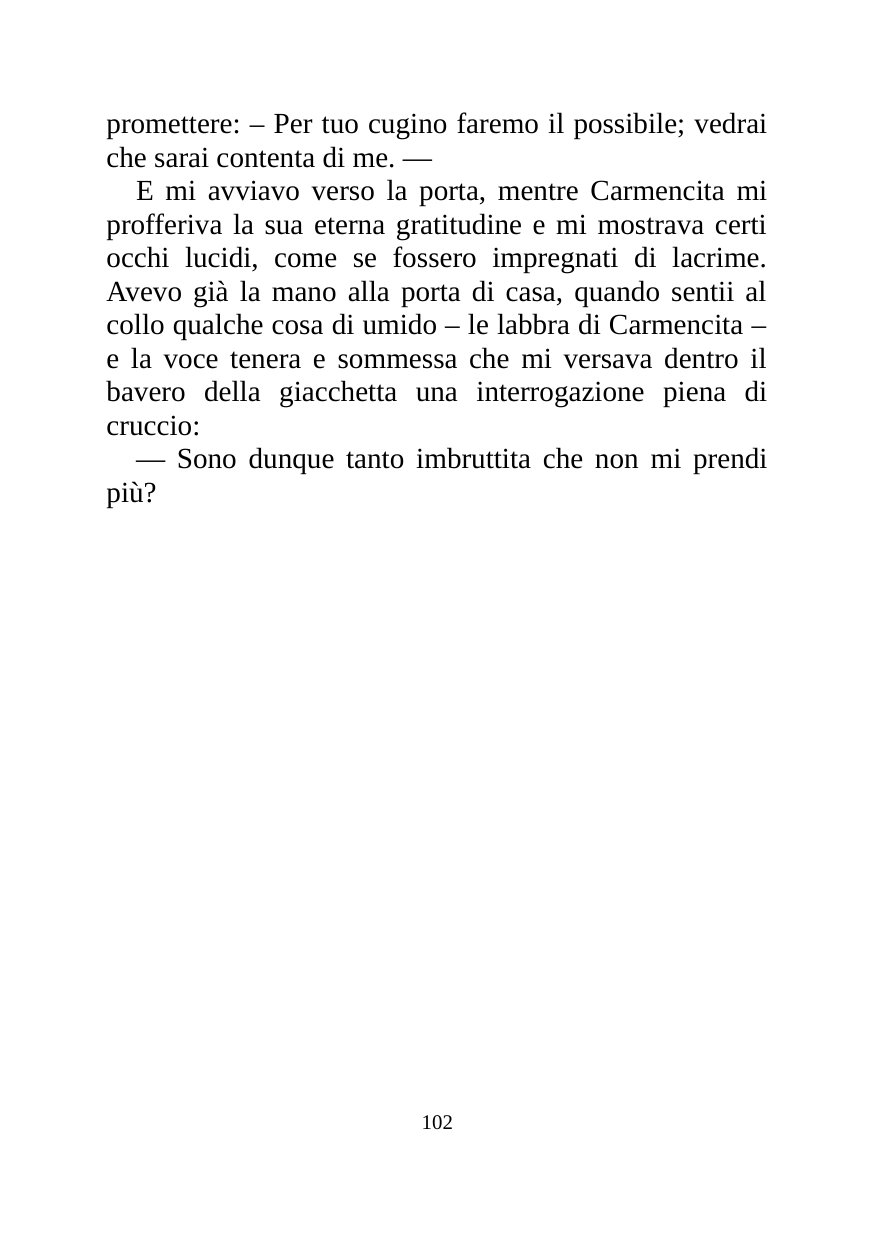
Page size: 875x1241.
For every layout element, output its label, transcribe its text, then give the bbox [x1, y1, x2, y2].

text E mi avviavo verso la porta, mentre Carmencita mi profferiva la sua eterna gratitudine e mi mostrava certi occhi lucidi, come se fossero impregnati di lacrime. Avevo già la mano alla porta di casa, quando sentii al collo qualche cosa di umido – le labbra di Carmencita – e la voce tenera e sommessa che mi versava dentro il bavero della giacchetta una interrogazione piena di cruccio: [106, 173, 768, 442]
text — Sono dunque tanto imbruttita che non mi prendi più? [106, 442, 768, 509]
text promettere: – Per tuo cugino faremo il possibile; vedrai che sarai contenta di me. — [106, 106, 768, 173]
